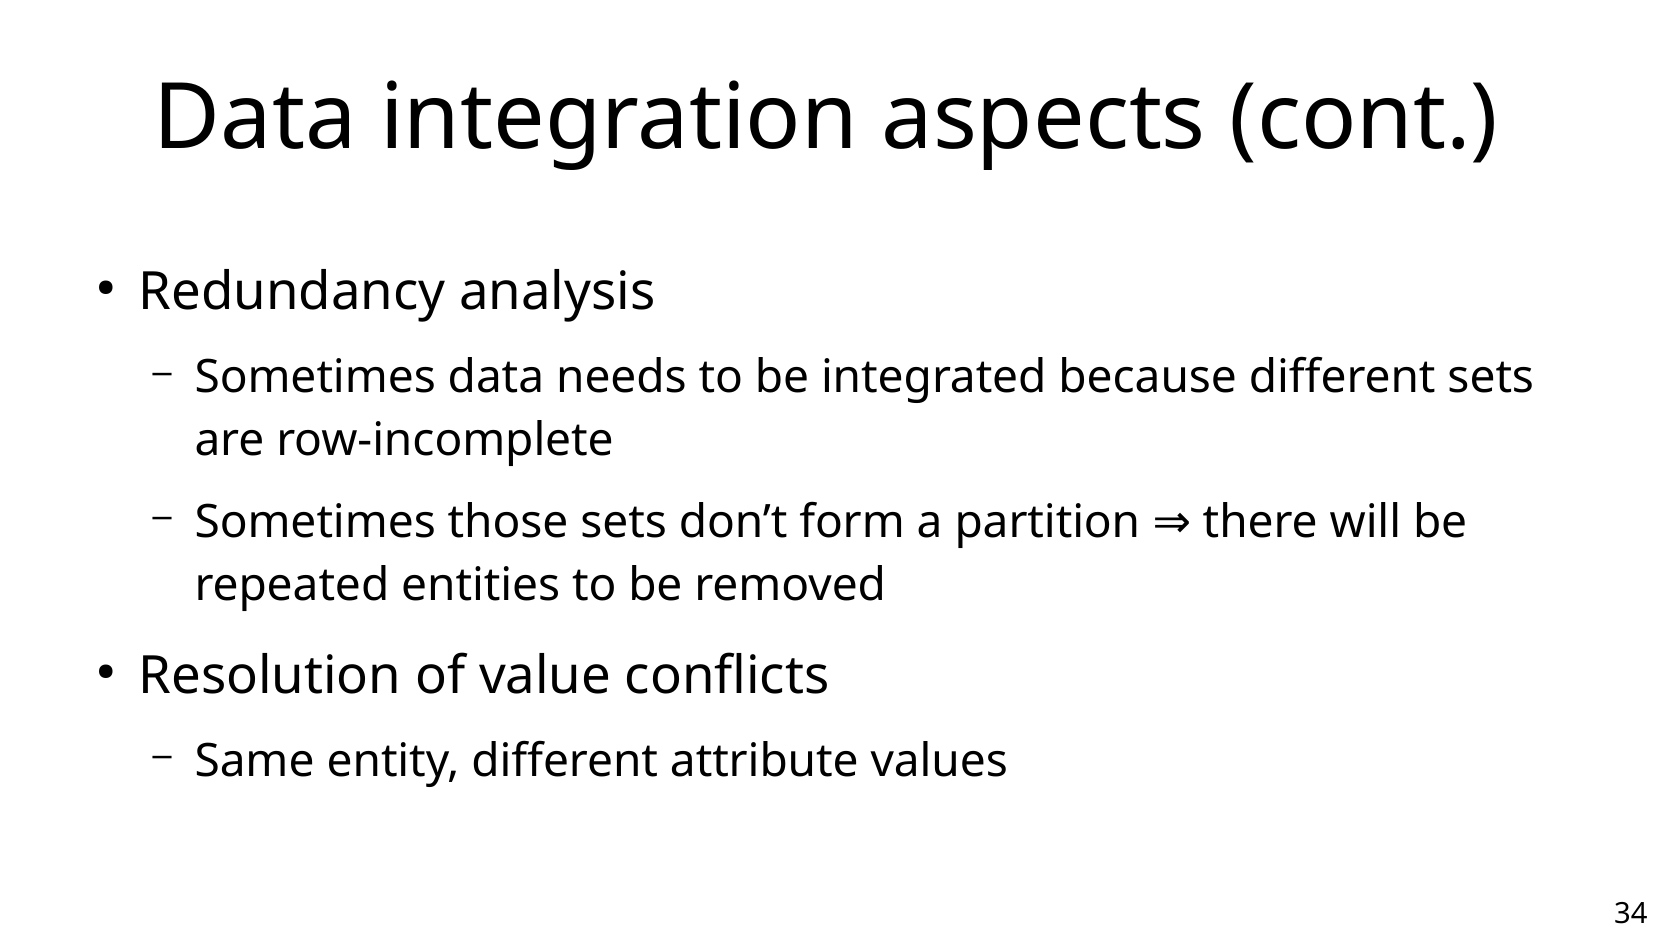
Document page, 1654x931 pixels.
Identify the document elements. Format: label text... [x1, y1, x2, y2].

title Data integration aspects (cont.) [82, 1, 1571, 226]
list Redundancy analysis Sometimes data needs to be integrated because different sets are row-incomplete Sometimes those sets don’t form a partition ⇒ there will be repeated entities to be removed Resolution of value conflicts Same entity, different attribute values [82, 253, 1571, 793]
